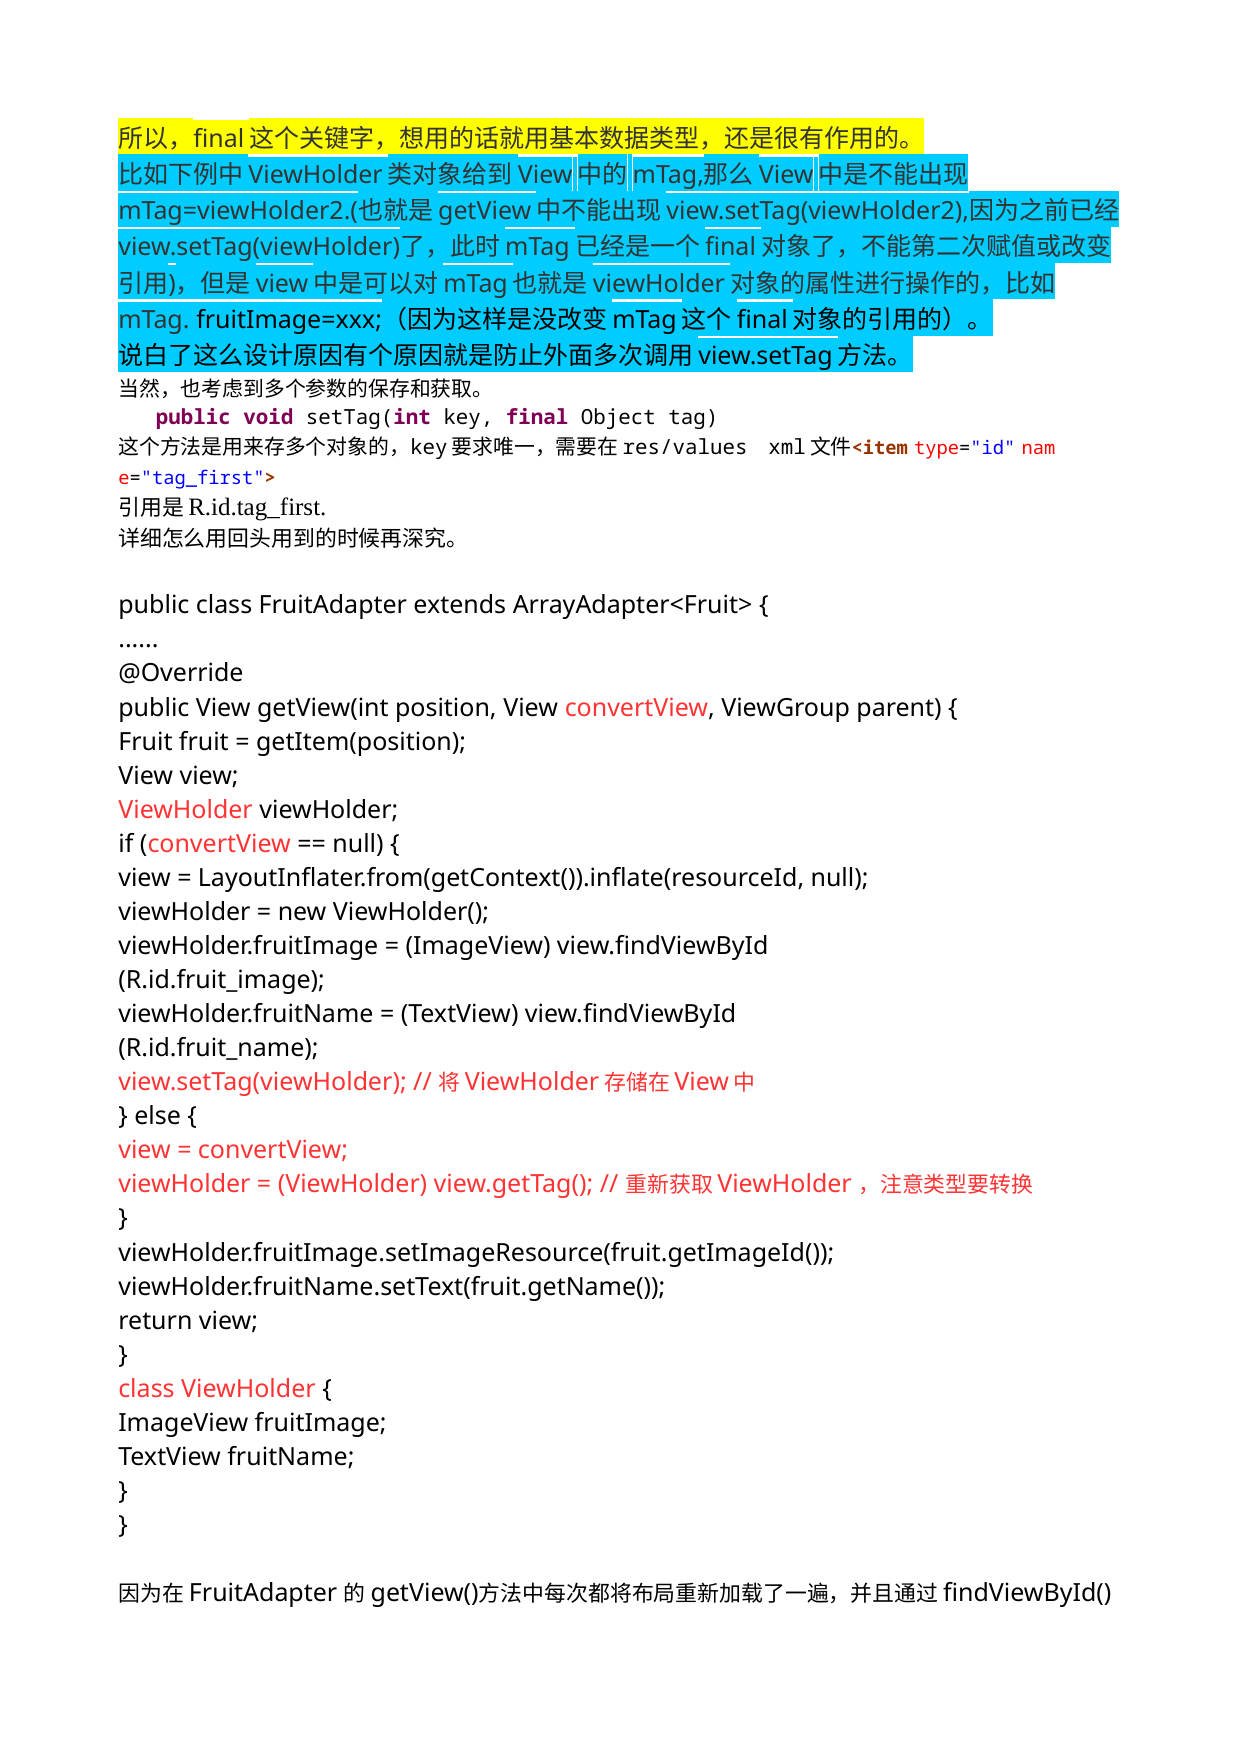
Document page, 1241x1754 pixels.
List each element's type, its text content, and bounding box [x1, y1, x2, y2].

text viewHolder.fruitImage = (ImageView) view.findViewById [118, 928, 1122, 962]
text } [118, 1507, 1122, 1541]
text (R.id.fruit_image); [118, 962, 1122, 996]
text View view; [118, 757, 1122, 791]
text public class FruitAdapter extends ArrayAdapter<Fruit> { [118, 587, 1122, 621]
text 因为在 FruitAdapter 的 getView()方法中每次都将布局重新加载了一遍，并且通过 findViewById() [118, 1575, 1122, 1609]
text Fruit fruit = getItem(position); [118, 723, 1122, 757]
text } [118, 1200, 1122, 1234]
text TextView fruitName; [118, 1438, 1122, 1473]
text view = LayoutInflater.from(getContext()).inflate(resourceId, null); [118, 859, 1122, 893]
text view.setTag(viewHolder); // 将ViewHolder存储在View中 [118, 1064, 1122, 1098]
text class ViewHolder { [118, 1370, 1122, 1404]
text 说白了这么设计原因有个原因就是防止外面多次调用view.setTag方法。 [118, 336, 1122, 372]
text 详细怎么用回头用到的时候再深究。 [118, 521, 1122, 553]
text ...... [118, 621, 1122, 655]
text } [118, 1473, 1122, 1507]
text 这个方法是用来存多个对象的，key要求唯一，需要在res/values xml文件<item type="id" name="tag_first"> [118, 431, 1122, 489]
text public void setTag(int key, final Object tag) [118, 402, 1122, 431]
text (R.id.fruit_name); [118, 1030, 1122, 1064]
text if (convertView == null) { [118, 825, 1122, 859]
text 比如下例中ViewHolder类对象给到View中的mTag,那么View中是不能出现mTag=viewHolder2.(也就是getView中不能出现view.setTag(viewHolder2),因为之前已经view.setTag(viewHolder)了，此时mTag已经是一个final对象了，不能第二次赋值或改变引用)，但是view中是可以对mTag也就是viewHolder对象的属性进行操作的，比如mTag. fruitImage=xxx;（因为这样是没改变mTag这个final对象的引用的）。 [118, 154, 1122, 336]
text 当然，也考虑到多个参数的保存和获取。 [118, 372, 1122, 402]
text view = convertView; [118, 1132, 1122, 1166]
text viewHolder.fruitName = (TextView) view.findViewById [118, 996, 1122, 1030]
text ImageView fruitImage; [118, 1404, 1122, 1438]
text @Override [118, 655, 1122, 689]
text viewHolder.fruitName.setText(fruit.getName()); [118, 1268, 1122, 1302]
text } [118, 1336, 1122, 1370]
text viewHolder = (ViewHolder) view.getTag(); // 重新获取ViewHolder ，注意类型要转换 [118, 1166, 1122, 1200]
text viewHolder = new ViewHolder(); [118, 893, 1122, 928]
text 所以，final这个关键字，想用的话就用基本数据类型，还是很有作用的。 [118, 118, 1122, 154]
text 引用是R.id.tag_first. [118, 489, 1122, 521]
text viewHolder.fruitImage.setImageResource(fruit.getImageId()); [118, 1234, 1122, 1268]
text return view; [118, 1302, 1122, 1336]
text public View getView(int position, View convertView, ViewGroup parent) { [118, 689, 1122, 723]
text ViewHolder viewHolder; [118, 791, 1122, 825]
text } else { [118, 1098, 1122, 1132]
